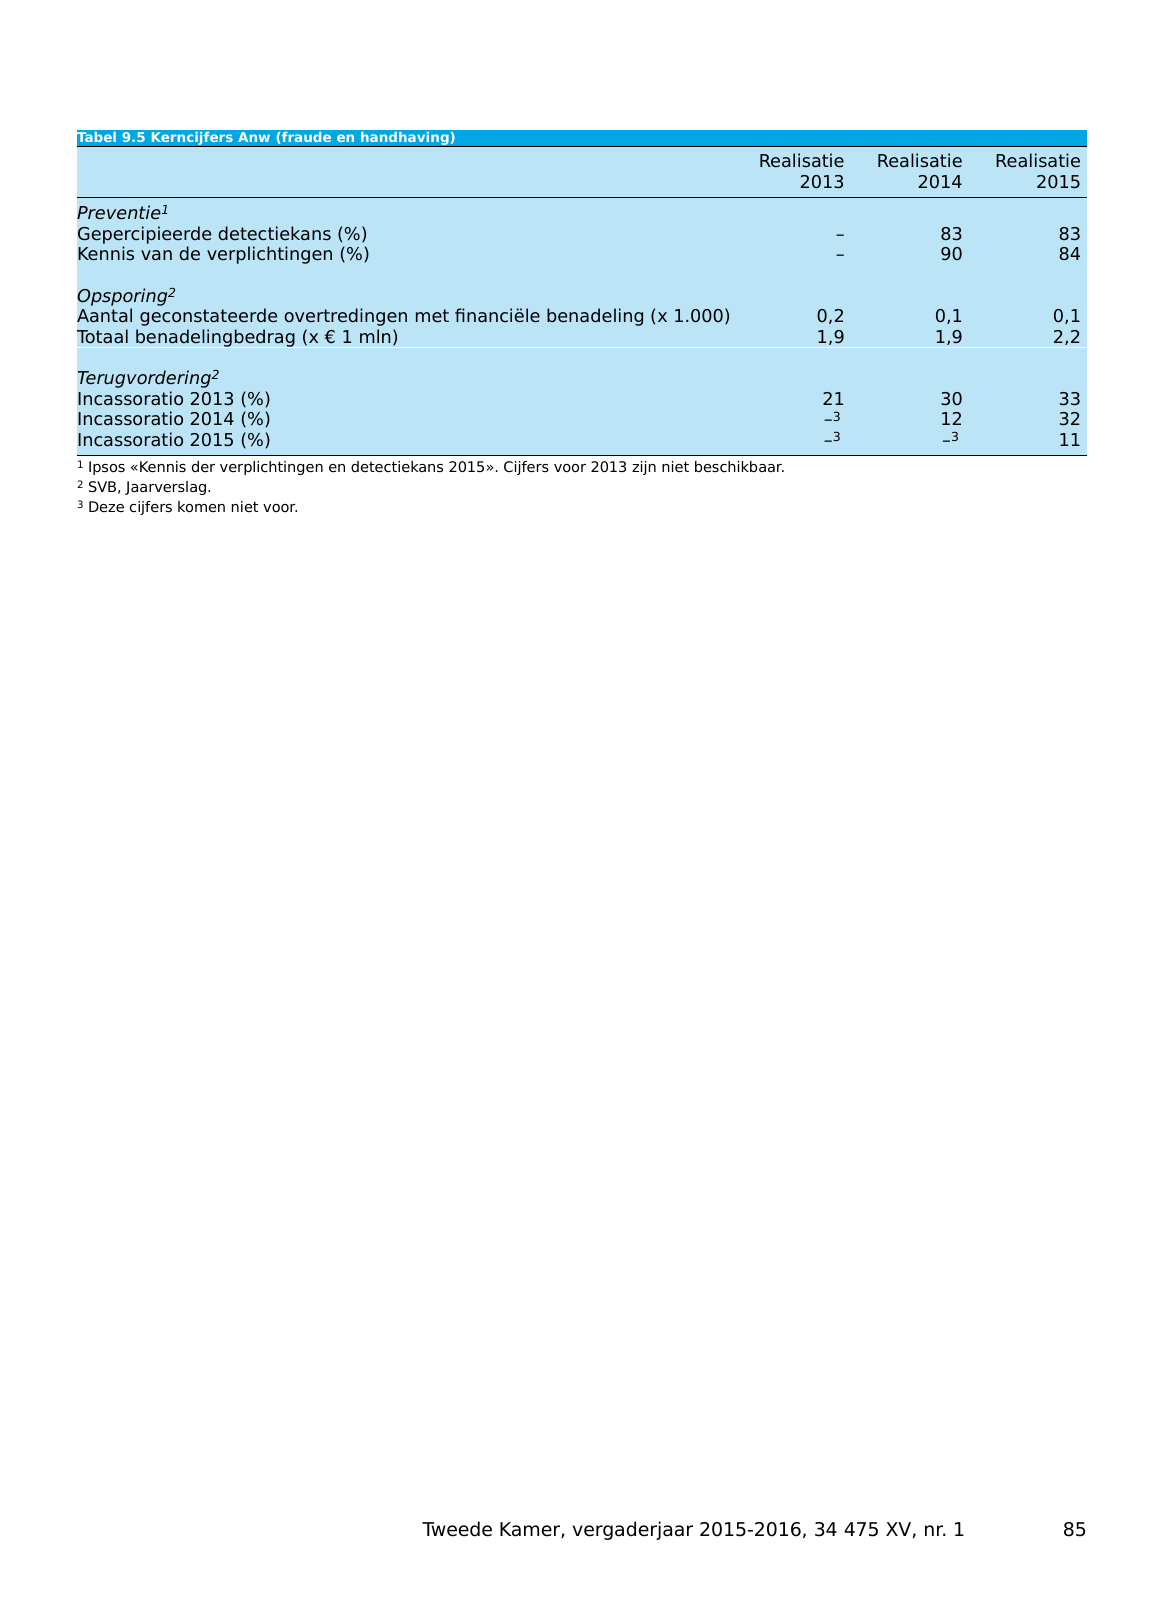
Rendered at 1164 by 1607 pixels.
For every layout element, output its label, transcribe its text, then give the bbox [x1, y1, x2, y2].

table_cell – [732, 224, 850, 244]
table_cell 21 [732, 389, 850, 409]
table_cell Realisatie 2015 [969, 147, 1087, 197]
table_cell – [732, 244, 850, 265]
table_cell [732, 348, 850, 368]
table_cell Kennis van de verplichtingen (%) [77, 244, 732, 265]
table_cell 90 [850, 244, 968, 265]
table_cell 1,9 [850, 327, 968, 347]
table_cell 83 [969, 224, 1087, 244]
table_cell 30 [850, 389, 968, 409]
table_cell [732, 265, 850, 286]
table_cell Aantal geconstateerde overtredingen met financiële benadeling (x 1.000) [77, 306, 732, 327]
table_cell [850, 265, 968, 286]
table_cell –3 [850, 430, 968, 455]
table_cell [850, 348, 968, 368]
table_cell [732, 368, 850, 389]
table_cell 1 Ipsos «Kennis der verplichtingen en detectiekans 2015». Cijfers voor 2013 zijn niet beschikbaar. 2 SVB, Jaarverslag. 3 Deze cijfers komen niet voor. [77, 456, 1087, 516]
table_cell Preventie1 [77, 198, 732, 224]
table_cell [969, 348, 1087, 368]
table_cell Realisatie 2014 [850, 147, 968, 197]
table_cell [77, 265, 732, 286]
table_cell [969, 368, 1087, 389]
table_cell [732, 286, 850, 306]
table_cell [850, 368, 968, 389]
table_cell 2,2 [969, 327, 1087, 347]
table_cell [732, 198, 850, 224]
table_cell Incassoratio 2015 (%) [77, 430, 732, 455]
table_cell 33 [969, 389, 1087, 409]
table_cell –3 [732, 409, 850, 430]
table_cell [969, 286, 1087, 306]
table_cell [77, 147, 732, 197]
table_cell Totaal benadelingbedrag (x € 1 mln) [77, 327, 732, 347]
table_cell Gepercipieerde detectiekans (%) [77, 224, 732, 244]
table_cell Incassoratio 2013 (%) [77, 389, 732, 409]
table_cell Terugvordering2 [77, 368, 732, 389]
table_cell [850, 286, 968, 306]
table_cell 84 [969, 244, 1087, 265]
table_cell [969, 198, 1087, 224]
table_cell 11 [969, 430, 1087, 455]
table_cell 83 [850, 224, 968, 244]
table_cell 0,2 [732, 306, 850, 327]
table_cell 0,1 [969, 306, 1087, 327]
table_header Tabel 9.5 Kerncijfers Anw (fraude en handhaving) [77, 130, 1087, 146]
table_cell [969, 265, 1087, 286]
table_cell Incassoratio 2014 (%) [77, 409, 732, 430]
table_cell Opsporing2 [77, 286, 732, 306]
table_cell 0,1 [850, 306, 968, 327]
table_cell 1,9 [732, 327, 850, 347]
table_cell –3 [732, 430, 850, 455]
table_cell 12 [850, 409, 968, 430]
table_cell Realisatie 2013 [732, 147, 850, 197]
table_cell [850, 198, 968, 224]
table_cell [77, 348, 732, 368]
table_cell 32 [969, 409, 1087, 430]
